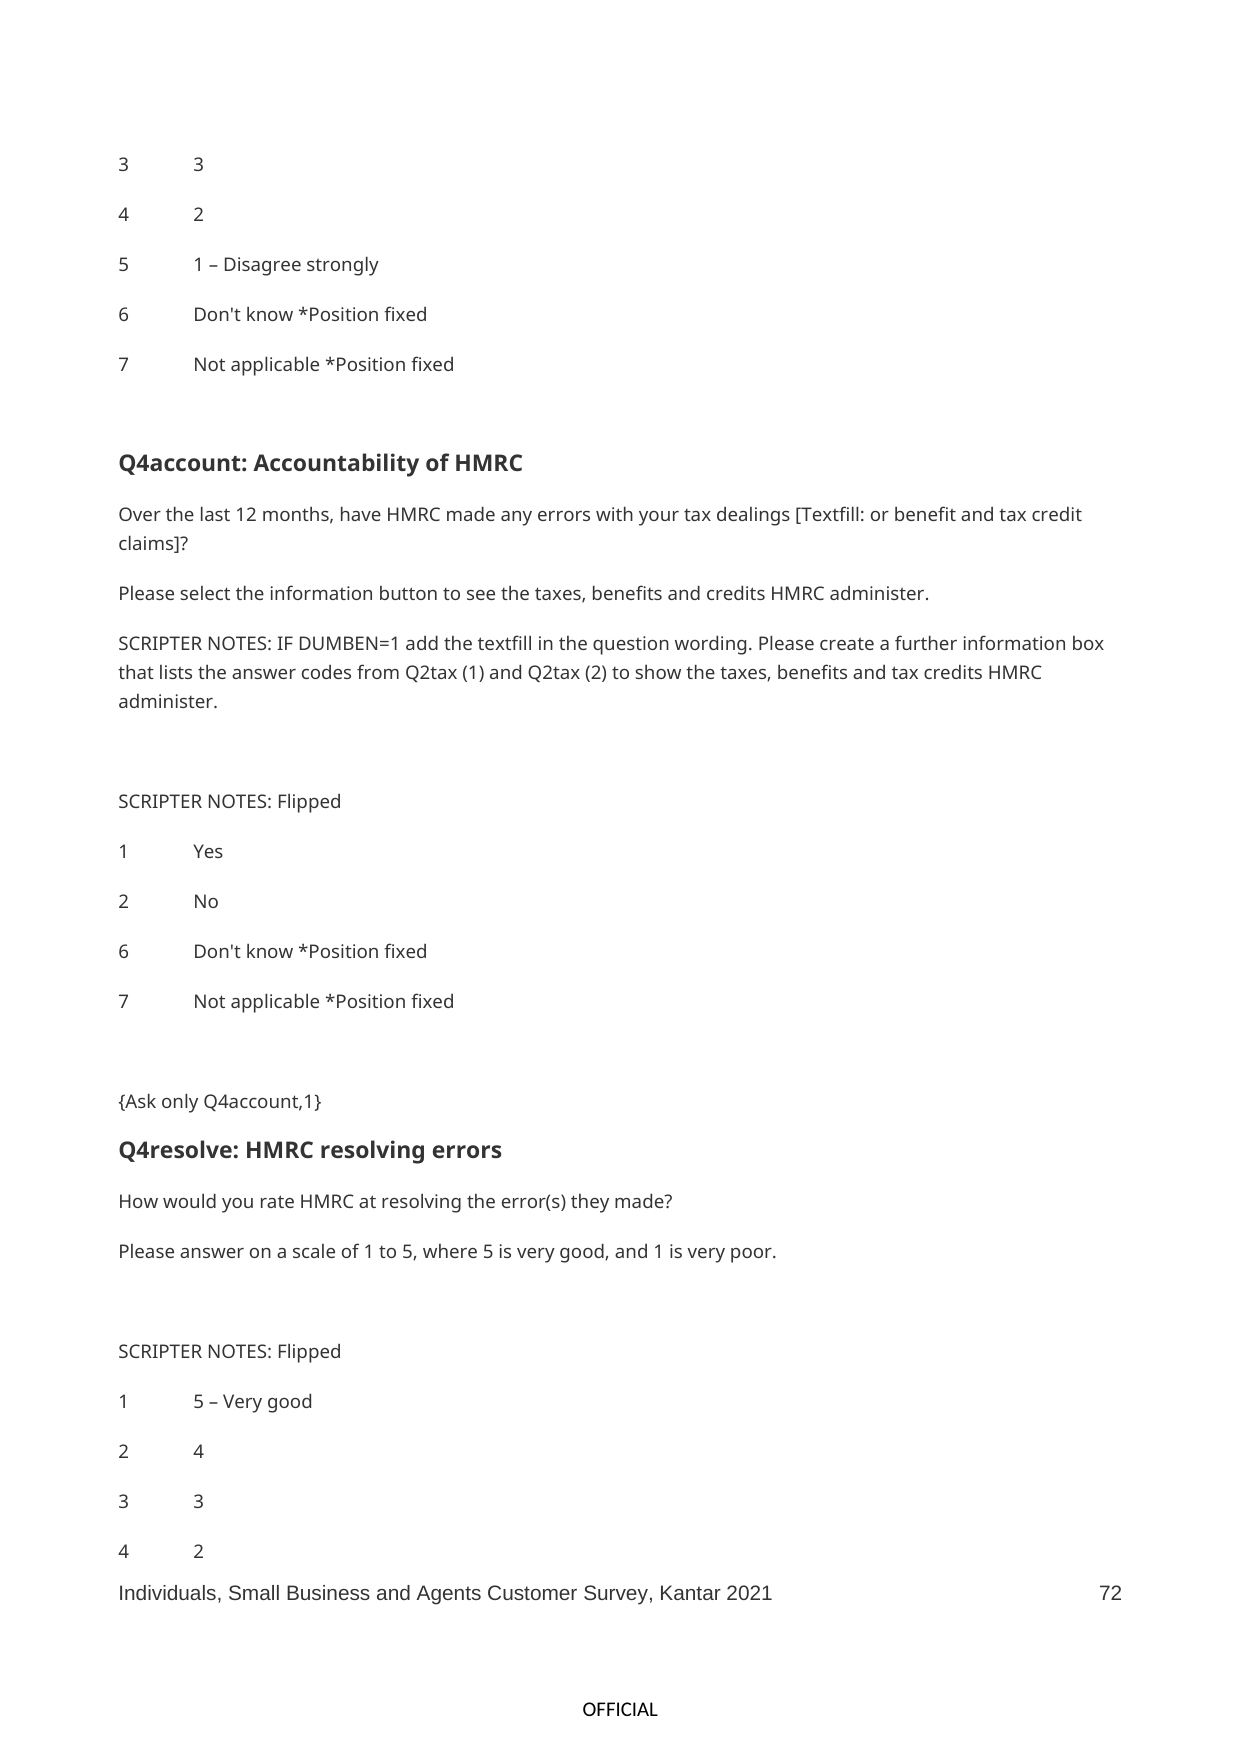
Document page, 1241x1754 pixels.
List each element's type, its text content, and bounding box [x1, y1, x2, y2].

text Please select the information button to see the taxes, benefits and credits HMRC administer. [118, 577, 1122, 606]
text 2 4 [118, 1435, 1122, 1464]
text 3 3 [118, 1485, 1122, 1514]
text 6 Don't know *Position fixed [118, 935, 1122, 964]
text SCRIPTER NOTES: Flipped [118, 1335, 1122, 1364]
text Over the last 12 months, have HMRC made any errors with your tax dealings [Textfill: or benefit and tax credit claims]? [118, 498, 1122, 556]
text 7 Not applicable *Position fixed [118, 985, 1122, 1014]
text 1 Yes [118, 835, 1122, 864]
text 6 Don't know *Position fixed [118, 298, 1122, 327]
text SCRIPTER NOTES: IF DUMBEN=1 add the textfill in the question wording. Please create a further information box that lists the answer codes from Q2tax (1) and Q2tax (2) to show the taxes, benefits and tax credits HMRC administer. [118, 627, 1122, 714]
text Q4account: Accountability of HMRC [118, 448, 1122, 477]
text SCRIPTER NOTES: Flipped [118, 785, 1122, 814]
text 5 1 – Disagree strongly [118, 248, 1122, 277]
text Please answer on a scale of 1 to 5, where 5 is very good, and 1 is very poor. [118, 1235, 1122, 1264]
text 2 No [118, 885, 1122, 914]
text 7 Not applicable *Position fixed [118, 348, 1122, 377]
text How would you rate HMRC at resolving the error(s) they made? [118, 1185, 1122, 1214]
text Q4resolve: HMRC resolving errors [118, 1135, 1122, 1164]
text {Ask only Q4account,1} [118, 1085, 1122, 1114]
text 4 2 [118, 1535, 1122, 1564]
text 1 5 – Very good [118, 1385, 1122, 1414]
text 4 2 [118, 198, 1122, 227]
text 3 3 [118, 148, 1122, 177]
